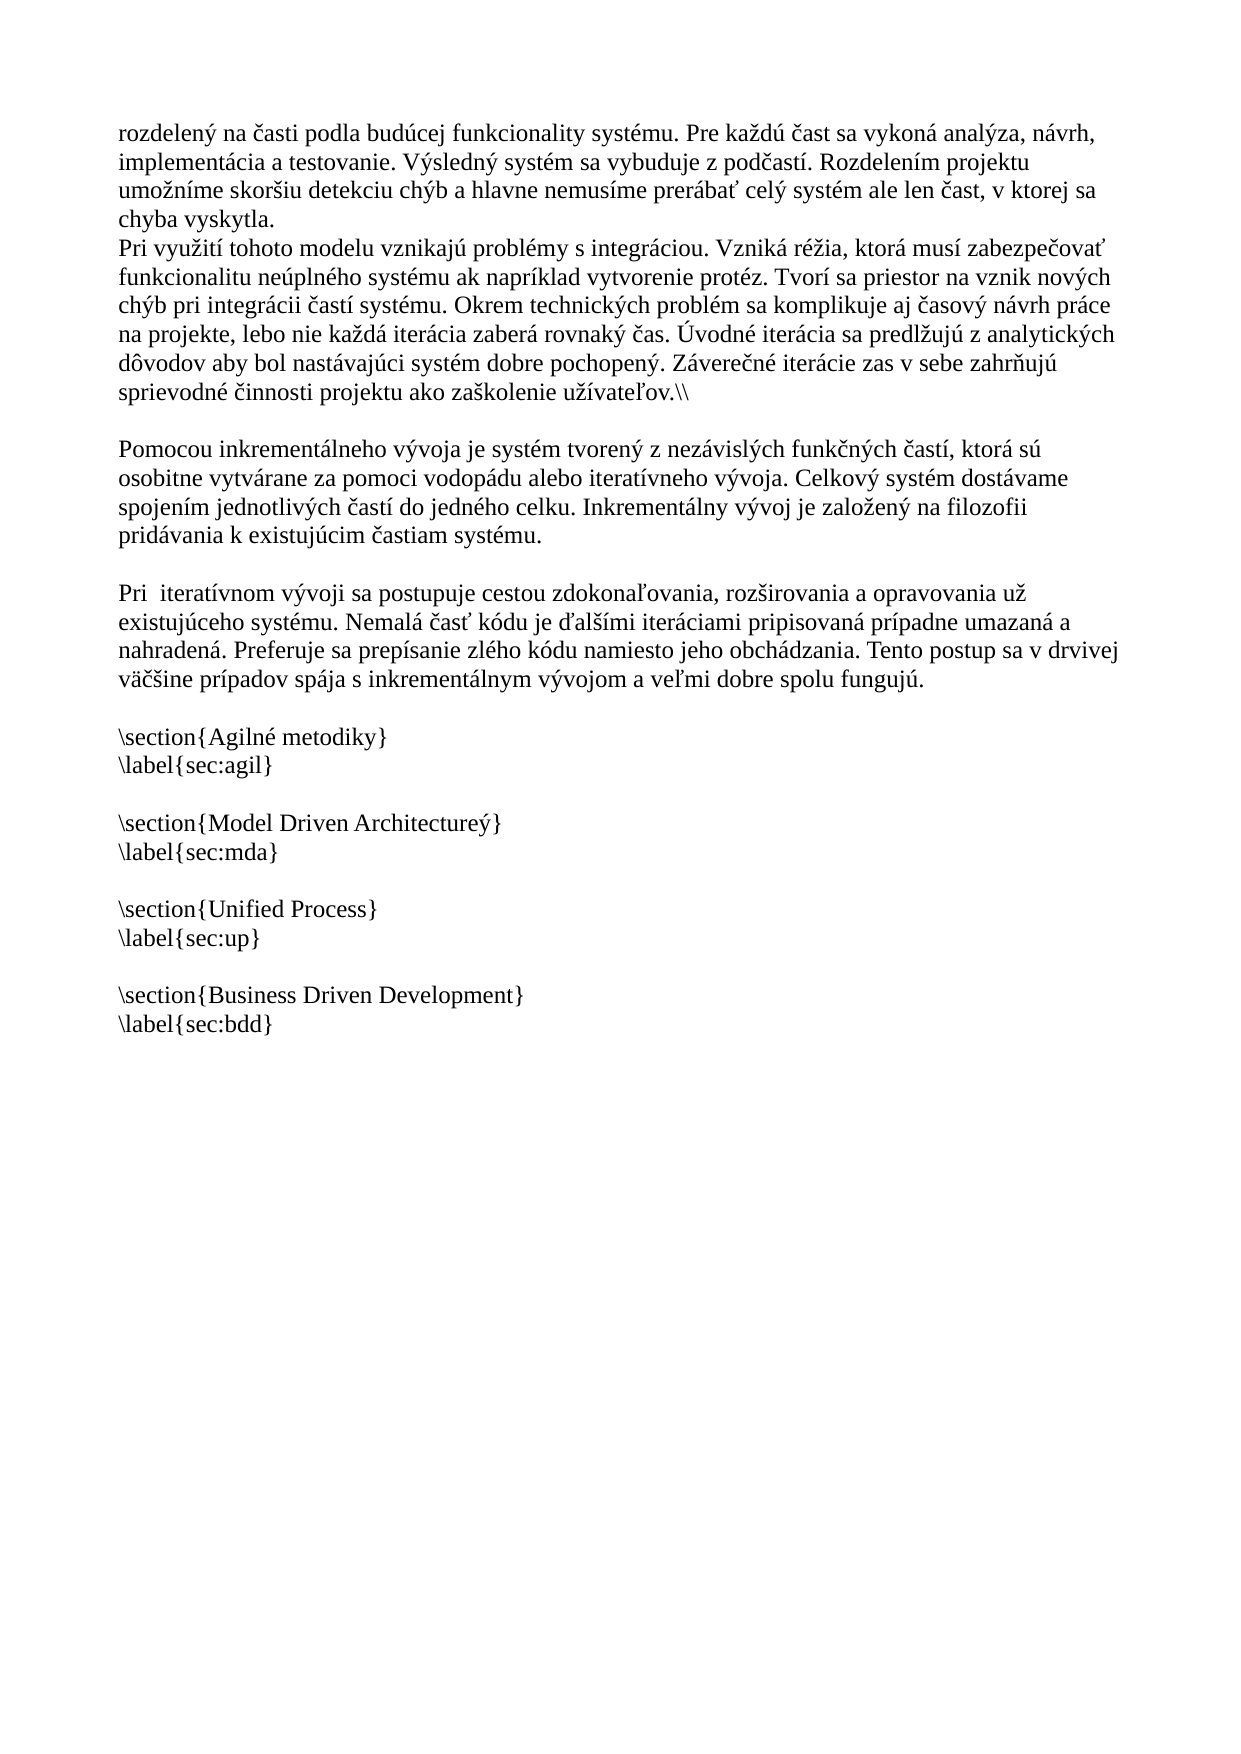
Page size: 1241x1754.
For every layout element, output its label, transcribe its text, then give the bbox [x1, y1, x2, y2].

text \label{sec:up} [118, 923, 1122, 952]
text \label{sec:agil} [118, 751, 1122, 779]
text Pomocou inkrementálneho vývoja je systém tvorený z nezávislých funkčných častí, ktorá sú osobitne vytvárane za pomoci vodopádu alebo iteratívneho vývoja. Celkový systém dostávame spojením jednotlivých častí do jedného celku. Inkrementálny vývoj je založený na filozofii pridávania k existujúcim častiam systému. [118, 434, 1122, 549]
text \label{sec:mda} [118, 837, 1122, 866]
text \section{Unified Process} [118, 894, 1122, 923]
text rozdelený na časti podla budúcej funkcionality systému. Pre každú čast sa vykoná analýza, návrh, implementácia a testovanie. Výsledný systém sa vybuduje z podčastí. Rozdelením projektu umožníme skoršiu detekciu chýb a hlavne nemusíme prerábať celý systém ale len čast, v ktorej sa chyba vyskytla. [118, 118, 1122, 233]
text \section{Business Driven Development} [118, 981, 1122, 1009]
text \section{Agilné metodiky} [118, 722, 1122, 751]
text \section{Model Driven Architectureý} [118, 808, 1122, 837]
text Pri iteratívnom vývoji sa postupuje cestou zdokonaľovania, rozširovania a opravovania už existujúceho systému. Nemalá časť kódu je ďalšími iteráciami pripisovaná prípadne umazaná a nahradená. Preferuje sa prepísanie zlého kódu namiesto jeho obchádzania. Tento postup sa v drvivej väčšine prípadov spája s inkrementálnym vývojom a veľmi dobre spolu fungujú. [118, 578, 1122, 693]
text Pri využití tohoto modelu vznikajú problémy s integráciou. Vzniká réžia, ktorá musí zabezpečovať funkcionalitu neúplného systému ak napríklad vytvorenie protéz. Tvorí sa priestor na vznik nových chýb pri integrácii častí systému. Okrem technických problém sa komplikuje aj časový návrh práce na projekte, lebo nie každá iterácia zaberá rovnaký čas. Úvodné iterácia sa predlžujú z analytických dôvodov aby bol nastávajúci systém dobre pochopený. Záverečné iterácie zas v sebe zahrňujú sprievodné činnosti projektu ako zaškolenie užívateľov.\\ [118, 233, 1122, 406]
text \label{sec:bdd} [118, 1009, 1122, 1038]
